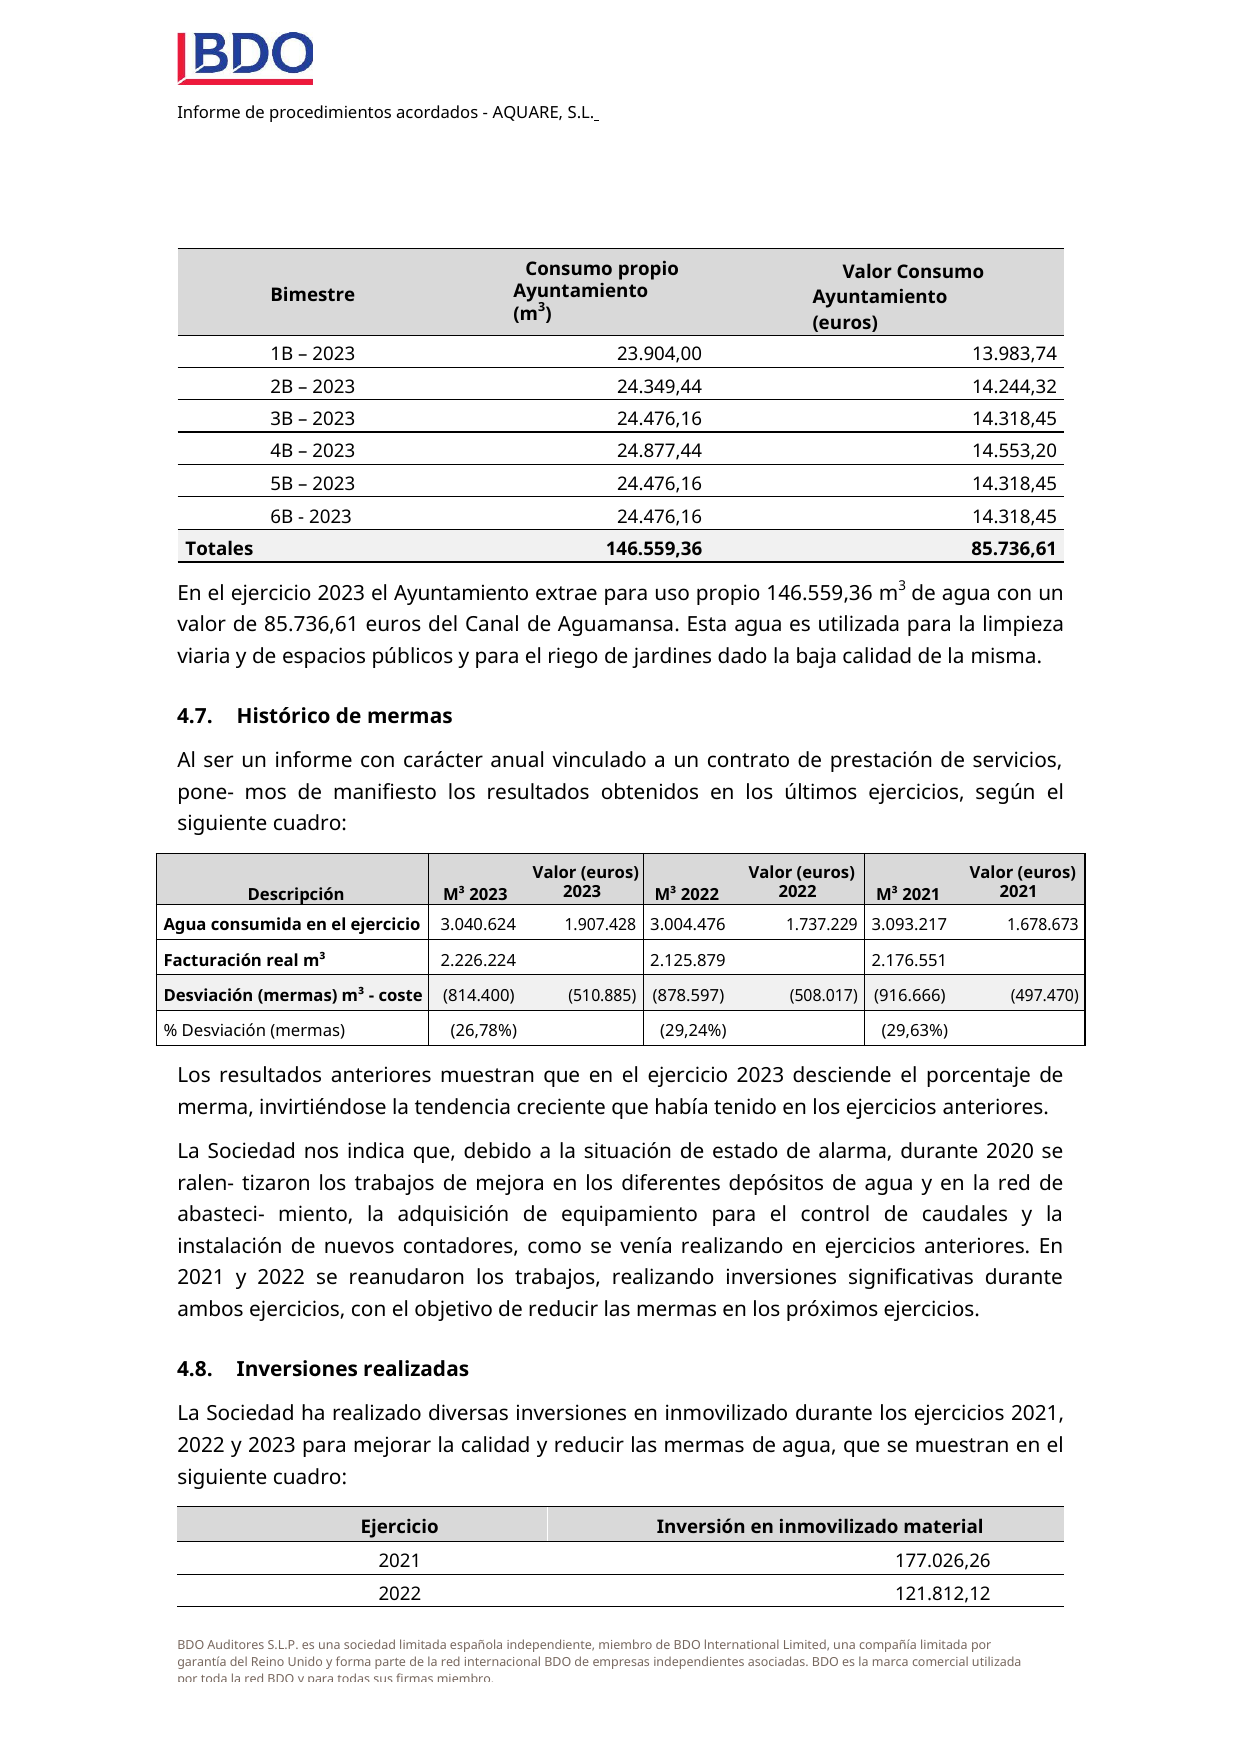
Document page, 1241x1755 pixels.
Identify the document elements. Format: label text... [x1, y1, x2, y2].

table_cell % Desviación (mermas) [157, 1011, 428, 1045]
table_header M³ 2022 [644, 854, 736, 904]
table_cell Totales [178, 530, 259, 561]
table_cell Facturación real m³ [157, 940, 428, 974]
text Los resultados anteriores muestran que en el ejercicio 2023 desciende el porcentaje de merma, invirtiéndose la tendencia creciente que había tenido en los ejercicios anteriores. [177, 1061, 1064, 1121]
table_cell [178, 433, 259, 464]
table_cell (814.400) [429, 975, 523, 1010]
table_cell 121.812,12 [548, 1575, 1064, 1606]
table_cell 6B - 2023 [259, 497, 431, 528]
table_cell 2021 [177, 1542, 547, 1574]
table_cell 14.318,45 [757, 465, 1064, 496]
table_cell 2B – 2023 [259, 368, 431, 399]
table_header M³ 2023 [429, 854, 523, 904]
table_cell 3.004.476 [644, 905, 736, 939]
table_cell 3.040.624 [429, 905, 523, 939]
table_cell (497.470) [957, 975, 1084, 1010]
table_header [178, 249, 259, 335]
table_cell 14.318,45 [757, 400, 1064, 431]
table_cell 14.318,45 [757, 497, 1064, 528]
table_cell 1.678.673 [957, 905, 1084, 939]
table_cell 13.983,74 [757, 336, 1064, 367]
table_cell 24.877,44 [431, 433, 757, 464]
table_cell 3B – 2023 [259, 400, 431, 431]
list Inversiones realizadas [177, 1354, 1120, 1383]
table_cell (26,78%) [429, 1011, 643, 1045]
table_header Valor (euros) 2021 [957, 854, 1084, 904]
table_cell 14.553,20 [757, 433, 1064, 464]
table_cell [178, 497, 259, 528]
table_cell 24.349,44 [431, 368, 757, 399]
table_cell 24.476,16 [431, 400, 757, 431]
table_cell 24.476,16 [431, 465, 757, 496]
table_cell (878.597) [644, 975, 736, 1010]
table_cell 2.176.551 [865, 940, 1084, 974]
table_cell (29,24%) [644, 1011, 864, 1045]
table_cell 177.026,26 [548, 1542, 1064, 1574]
table_cell (916.666) [865, 975, 957, 1010]
text En el ejercicio 2023 el Ayuntamiento extrae para uso propio 146.559,36 m3 de agua con un valor de 85.736,61 euros del Canal de Aguamansa. Esta agua es utilizada para la limpieza viaria y de espacios públicos y para el riego de jardines dado la baja calidad de la misma. [177, 576, 1064, 669]
text Al ser un informe con carácter anual vinculado a un contrato de prestación de servicios, pone- mos de manifiesto los resultados obtenidos en los últimos ejercicios, según el siguiente cuadro: [177, 745, 1064, 837]
table_cell 1B – 2023 [259, 336, 431, 367]
text La Sociedad ha realizado diversas inversiones en inmovilizado durante los ejercicios 2021, 2022 y 2023 para mejorar la calidad y reducir las mermas de agua, que se muestran en el siguiente cuadro: [177, 1398, 1064, 1490]
table_cell 5B – 2023 [259, 465, 431, 496]
table_cell [259, 530, 431, 561]
table_cell [178, 336, 259, 367]
text La Sociedad nos indica que, debido a la situación de estado de alarma, durante 2020 se ralen- tizaron los trabajos de mejora en los diferentes depósitos de agua y en la red de abasteci- miento, la adquisición de equipamiento para el control de caudales y la instalación de nuevos contadores, como se venía realizando en ejercicios anteriores. En 2021 y 2022 se reanudaron los trabajos, realizando inversiones significativas durante ambos ejercicios, con el objetivo de reducir las mermas en los próximos ejercicios. [177, 1136, 1064, 1322]
table_header Valor (euros) 2022 [736, 854, 864, 904]
table_cell [178, 368, 259, 399]
table_cell 146.559,36 [431, 530, 757, 561]
table_cell 2.125.879 [644, 940, 864, 974]
table_cell [178, 400, 259, 431]
table_header Valor Consumo Ayuntamiento (euros) [757, 249, 1064, 335]
table_cell 14.244,32 [757, 368, 1064, 399]
table_header Consumo propio Ayuntamiento (m3) [431, 249, 757, 335]
table_cell 24.476,16 [431, 497, 757, 528]
table_cell 3.093.217 [865, 905, 957, 939]
table_cell Desviación (mermas) m³ - coste [157, 975, 428, 1010]
table_header Bimestre [259, 249, 431, 335]
table_cell Agua consumida en el ejercicio [157, 905, 428, 939]
table_cell 2.226.224 [429, 940, 643, 974]
table_cell (510.885) [523, 975, 643, 1010]
table_cell 23.904,00 [431, 336, 757, 367]
table_cell 1.907.428 [523, 905, 643, 939]
table_cell 4B – 2023 [259, 433, 431, 464]
table_header M³ 2021 [865, 854, 957, 904]
table_cell 85.736,61 [757, 530, 1064, 561]
list Histórico de mermas [177, 702, 1120, 730]
table_cell [178, 465, 259, 496]
table_header Ejercicio [177, 1507, 547, 1541]
table_header Valor (euros) 2023 [523, 854, 643, 904]
table_header Inversión en inmovilizado material [548, 1507, 1064, 1541]
table_cell 2022 [177, 1575, 547, 1606]
table_cell 1.737.229 [736, 905, 864, 939]
table_header Descripción [157, 854, 428, 904]
table_cell (508.017) [736, 975, 864, 1010]
table_cell (29,63%) [865, 1011, 1084, 1045]
